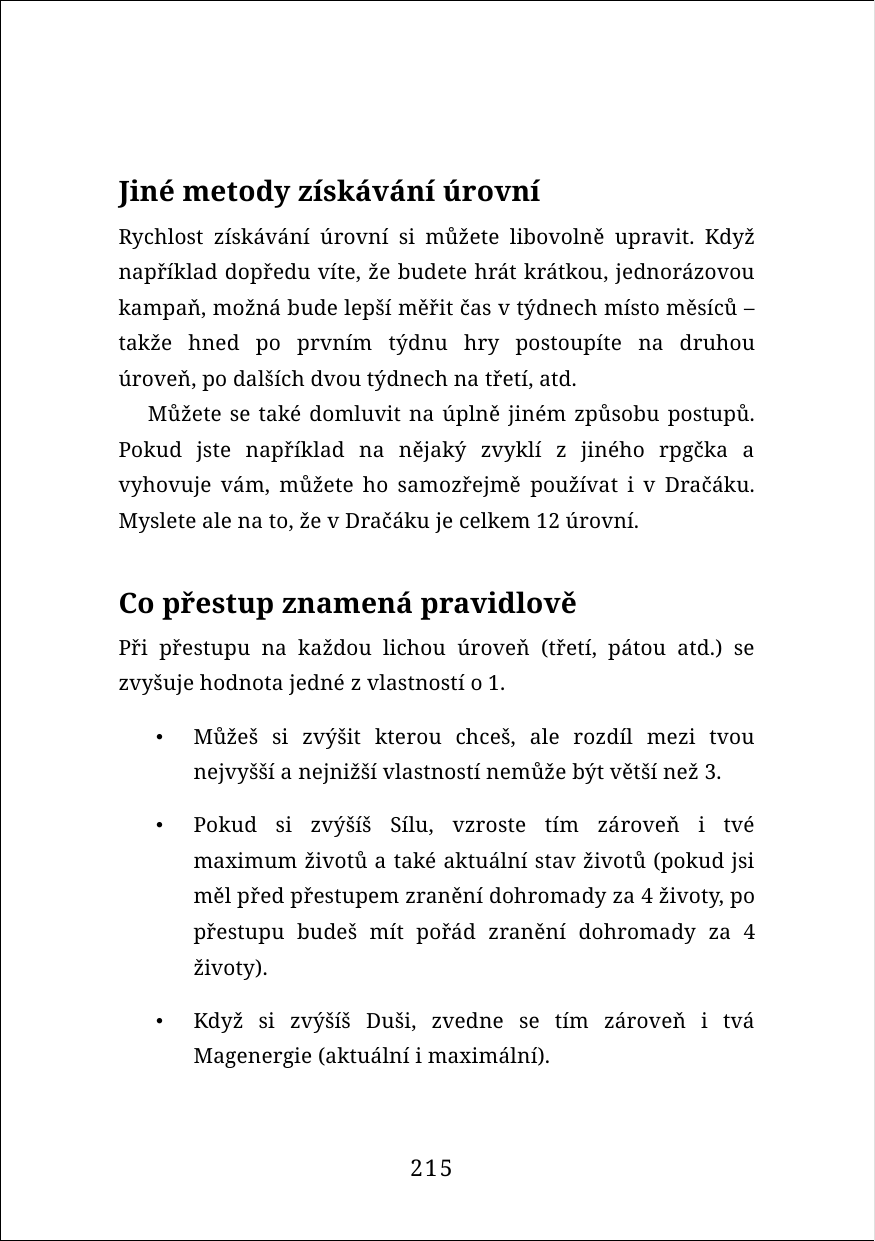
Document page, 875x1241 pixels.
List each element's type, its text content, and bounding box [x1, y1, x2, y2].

text Při přestupu na každou lichou úroveň (třetí, pátou atd.) se zvyšuje hodnota jedné z vlastností o 1. [118, 633, 756, 697]
list Pokud si zvýšíš Sílu, vzroste tím zároveň i tvé maximum životů a také aktuální stav životů (pokud jsi měl před přestupem zranění dohromady za 4 životy, po přestupu budeš mít pořád zranění dohromady za 4 životy). [156, 811, 756, 981]
list Když si zvýšíš Duši, zvedne se tím zároveň i tvá Magenergie (aktuální i maximální). [156, 1006, 756, 1070]
list Můžeš si zvýšit kterou chceš, ale rozdíl mezi tvou nejvyšší a nejnižší vlastností nemůže být větší než 3. [156, 722, 756, 786]
subtitle Jiné metody získávání úrovní [118, 172, 756, 210]
text Rychlost získávání úrovní si můžete libovolně upravit. Když například dopředu víte, že budete hrát krátkou, jednorázovou kampaň, možná bude lepší měřit čas v týdnech místo měsíců – takže hned po prvním týdnu hry postoupíte na druhou úroveň, po dalších dvou týdnech na třetí, atd. Můžete se také domluvit na úplně jiném způsobu postupů. Pokud jste například na nějaký zvyklí z jiného rpgčka a vyhovuje vám, můžete ho samozřejmě používat i v Dračáku. Myslete ale na to, že v Dračáku je celkem 12 úrovní. [118, 222, 756, 534]
subtitle Co přestup znamená pravidlově [118, 583, 756, 621]
